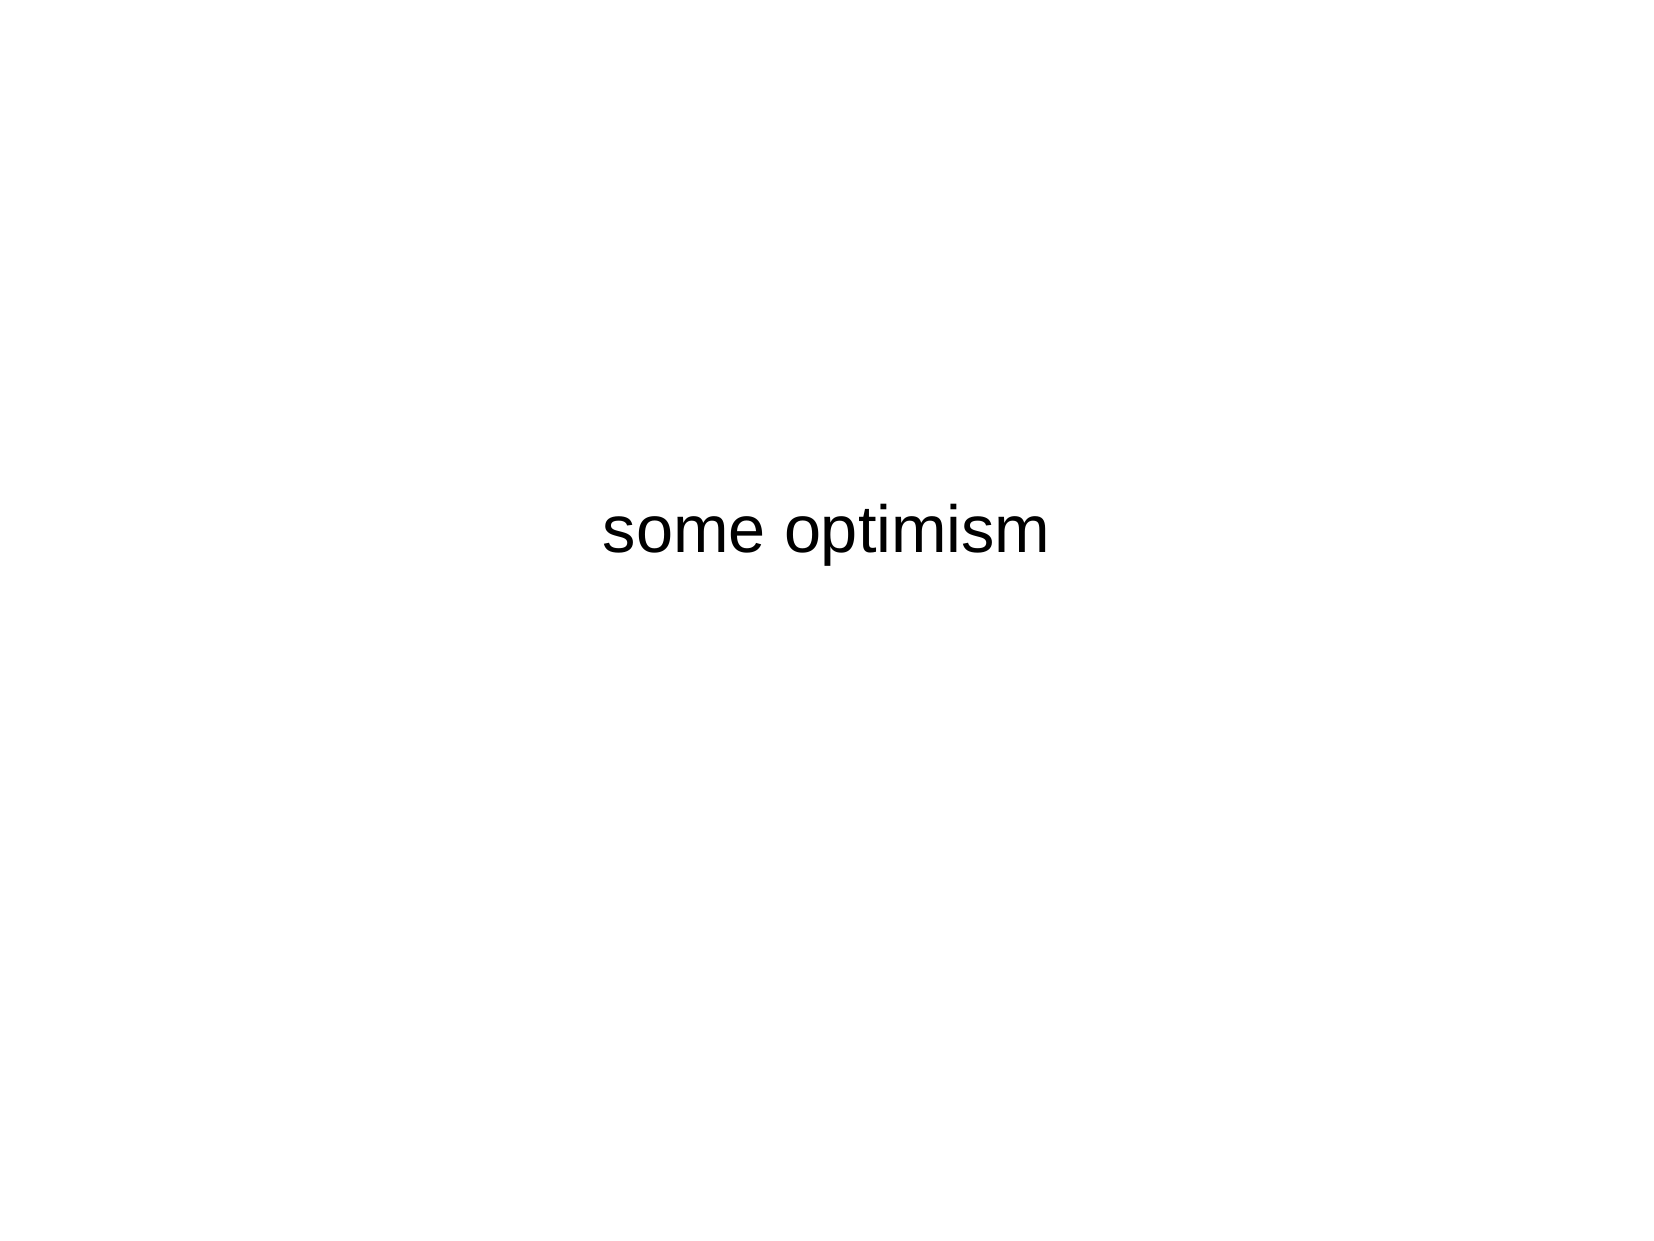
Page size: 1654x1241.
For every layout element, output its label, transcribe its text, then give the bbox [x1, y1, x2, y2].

subtitle some optimism [82, 49, 1571, 1010]
